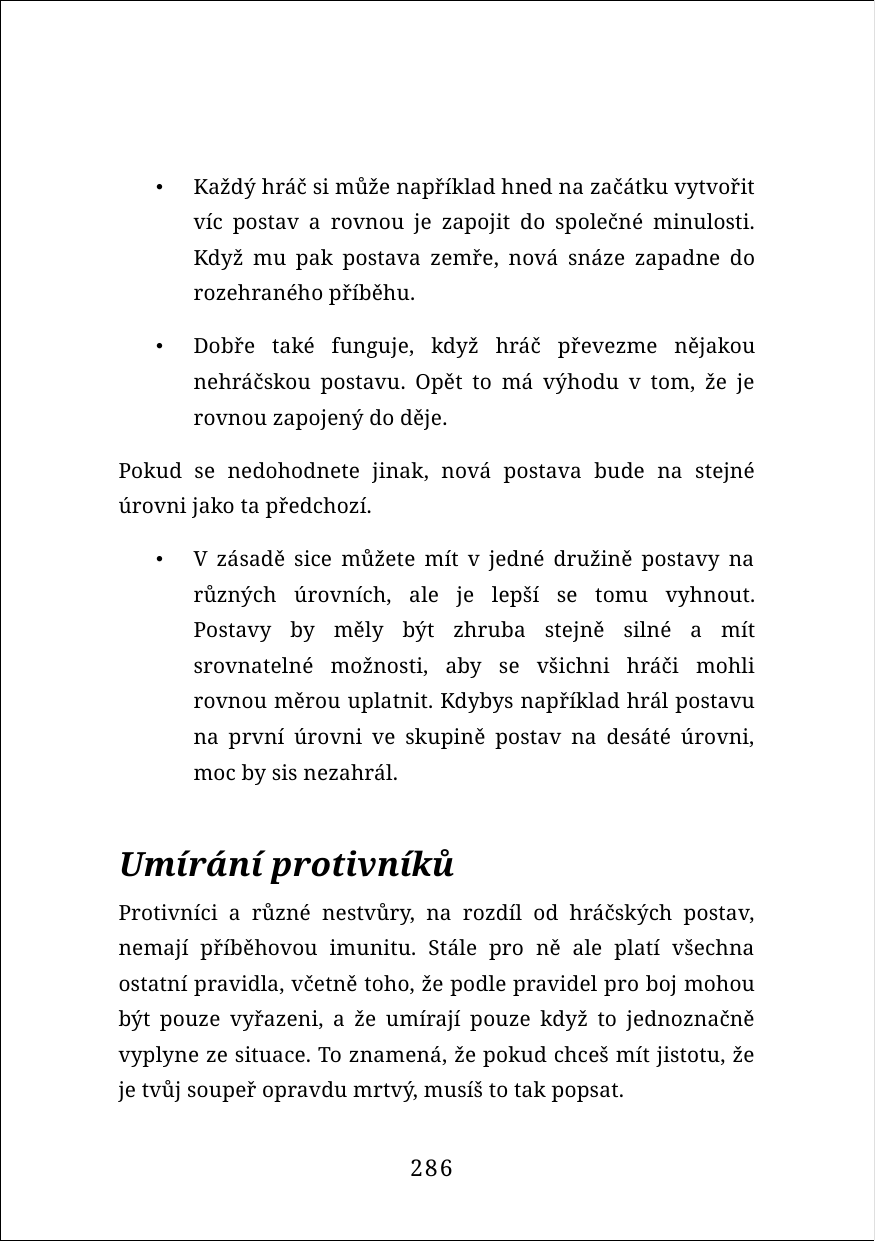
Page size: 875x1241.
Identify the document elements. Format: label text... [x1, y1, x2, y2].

list V zásadě sice můžete mít v jedné družině postavy na různých úrovních, ale je lepší se tomu vyhnout. Postavy by měly být zhruba stejně silné a mít srovnatelné možnosti, aby se všichni hráči mohli rovnou měrou uplatnit. Kdybys například hrál postavu na první úrovni ve skupině postav na desáté úrovni, moc by sis nezahrál. [156, 544, 756, 786]
list Dobře také funguje, když hráč převezme nějakou nehráčskou postavu. Opět to má výhodu v tom, že je rovnou zapojený do děje. [156, 332, 756, 431]
subtitle Umírání protivníků [118, 841, 756, 886]
list Každý hráč si může například hned na začátku vytvořit víc postav a rovnou je zapojit do společné minulosti. Když mu pak postava zemře, nová snáze zapadne do rozehraného příběhu. [156, 172, 756, 307]
text Protivníci a různé nestvůry, na rozdíl od hráčských postav, nemají příběhovou imunitu. Stále pro ně ale platí všechna ostatní pravidla, včetně toho, že podle pravidel pro boj mohou být pouze vyřazeni, a že umírají pouze když to jednoznačně vyplyne ze situace. To znamená, že pokud chceš mít jistotu, že je tvůj soupeř opravdu mrtvý, musíš to tak popsat. [118, 898, 756, 1104]
text Pokud se nedohodnete jinak, nová postava bude na stejné úrovni jako ta předchozí. [118, 456, 756, 520]
